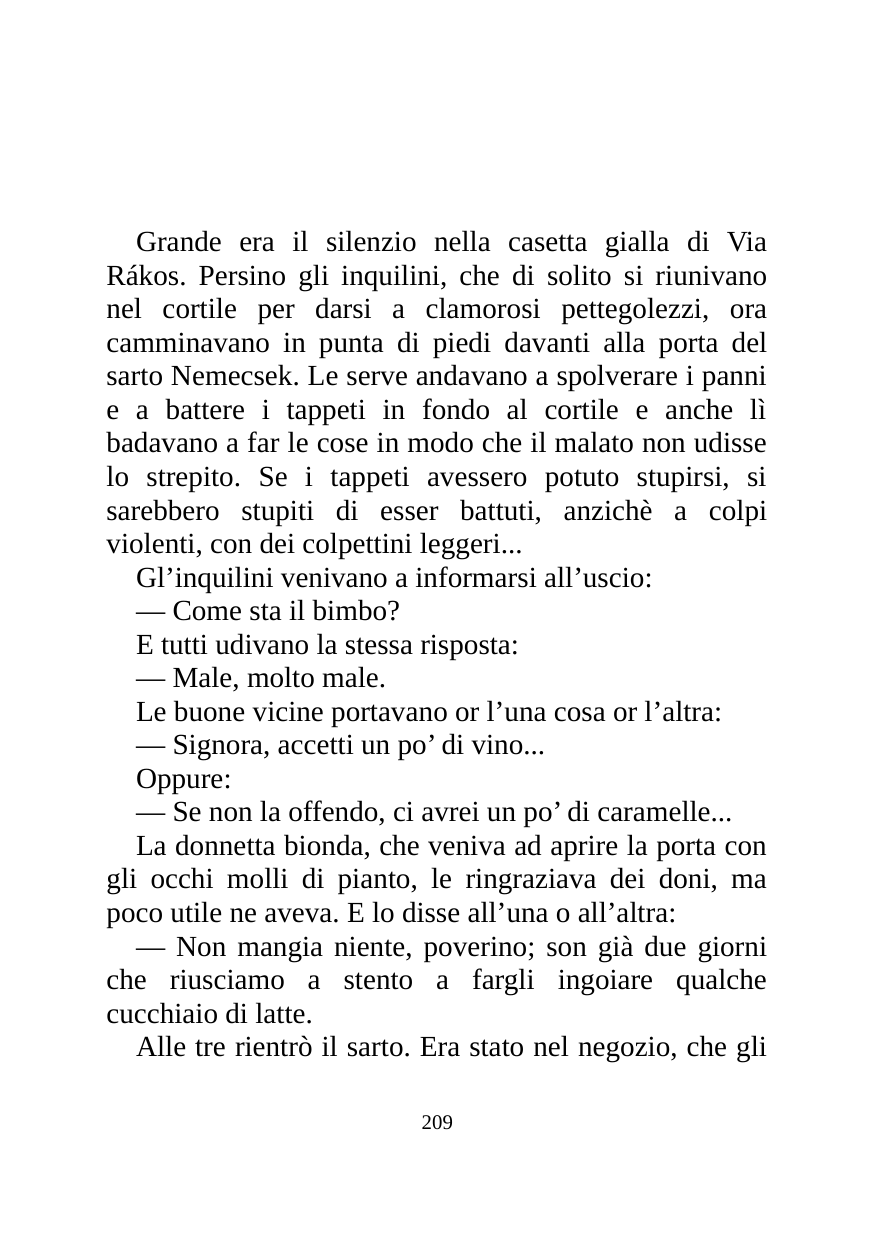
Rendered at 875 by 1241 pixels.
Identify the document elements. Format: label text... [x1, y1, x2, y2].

text Le buone vicine portavano or l’una cosa or l’altra: [106, 694, 768, 727]
text Oppure: [106, 761, 768, 794]
text — Male, molto male. [106, 660, 768, 694]
text Alle tre rientrò il sarto. Era stato nel negozio, che gli [106, 1029, 768, 1063]
text — Se non la offendo, ci avrei un po’ di caramelle... [106, 794, 768, 828]
text La donnetta bionda, che veniva ad aprire la porta con gli occhi molli di pianto, le ringraziava dei doni, ma poco utile ne aveva. E lo disse all’una o all’altra: [106, 828, 768, 929]
text Gl’inquilini venivano a informarsi all’uscio: [106, 560, 768, 593]
text E tutti udivano la stessa risposta: [106, 627, 768, 660]
text — Non mangia niente, poverino; son già due giorni che riusciamo a stento a fargli ingoiare qualche cucchiaio di latte. [106, 929, 768, 1029]
text — Come sta il bimbo? [106, 593, 768, 627]
text Grande era il silenzio nella casetta gialla di Via Rákos. Persino gli inquilini, che di solito si riunivano nel cortile per darsi a clamorosi pettegolezzi, ora camminavano in punta di piedi davanti alla porta del sarto Nemecsek. Le serve andavano a spolverare i panni e a battere i tappeti in fondo al cortile e anche lì badavano a far le cose in modo che il malato non udisse lo strepito. Se i tappeti avessero potuto stupirsi, si sarebbero stupiti di esser battuti, anzichè a colpi violenti, con dei colpettini leggeri... [106, 224, 768, 560]
text — Signora, accetti un po’ di vino... [106, 727, 768, 761]
